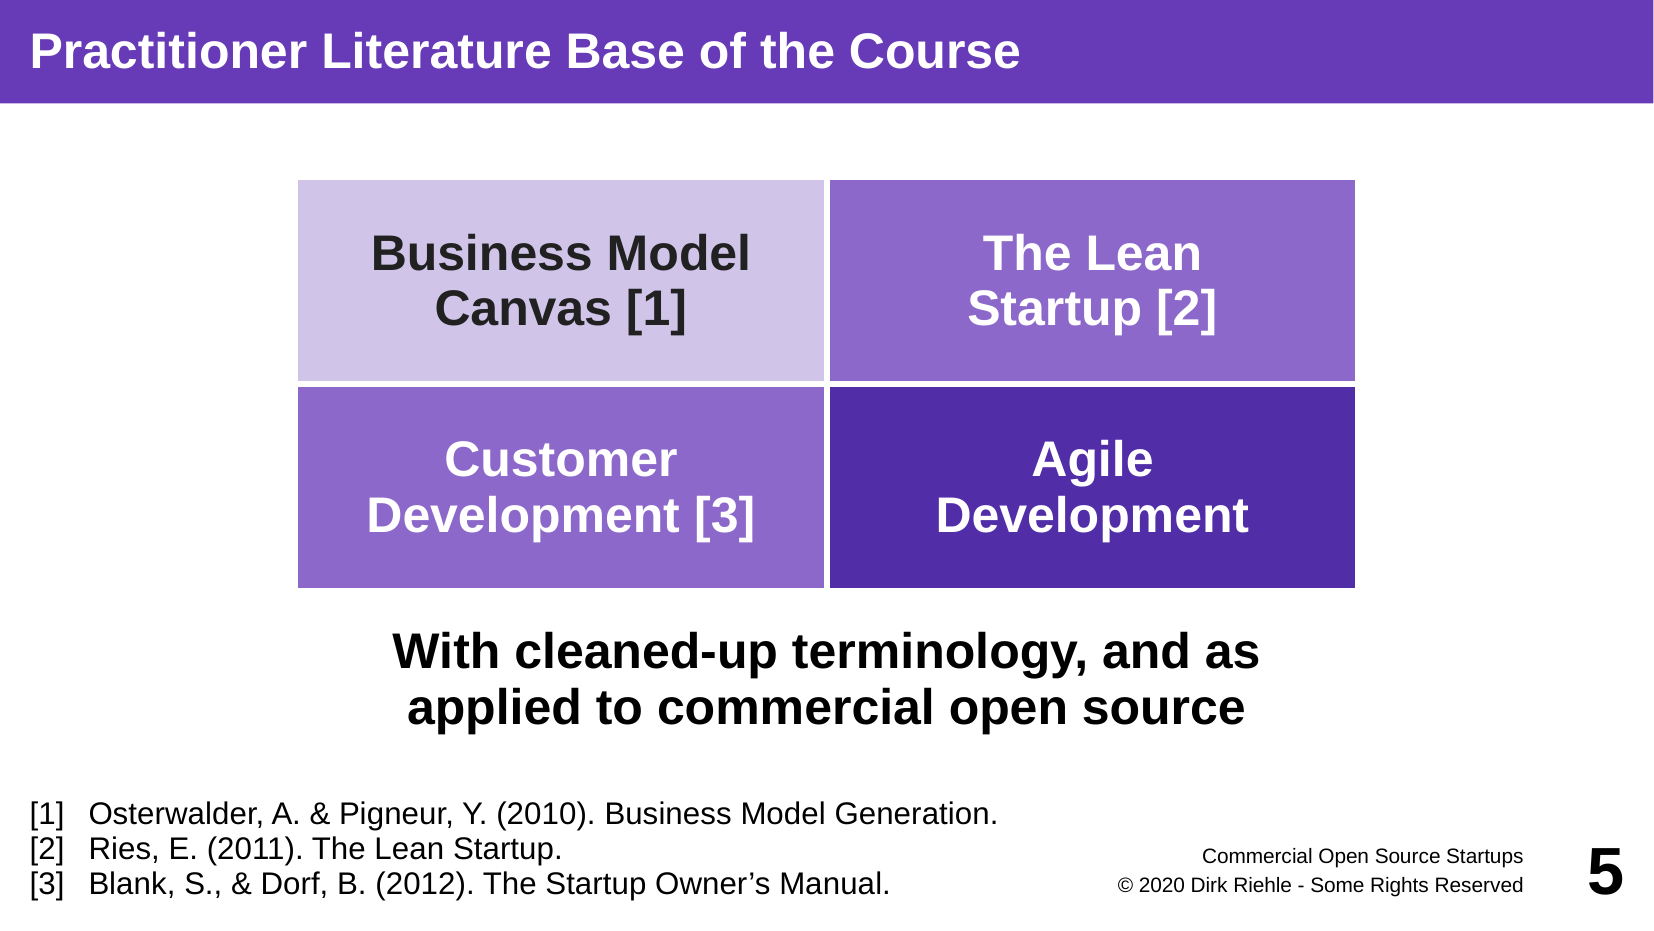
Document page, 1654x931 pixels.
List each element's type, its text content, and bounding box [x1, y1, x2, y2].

text_box The Lean Startup [2] [826, 177, 1359, 383]
text_box Business Model Canvas [1] [295, 177, 826, 383]
text_box [1] Osterwalder, A. & Pigneur, Y. (2010). Business Model Generation. [2] Ries, E. (2011). The Lean Startup. [3] Blank, S., & Dorf, B. (2012). The Startup Owner’s Manual. [0, 752, 1063, 931]
text_box Customer Development [3] [295, 383, 826, 590]
text_box With cleaned-up terminology, and as applied to commercial open source [295, 590, 1359, 768]
title Practitioner Literature Base of the Course [0, 0, 1654, 104]
text_box Agile Development [826, 383, 1359, 590]
